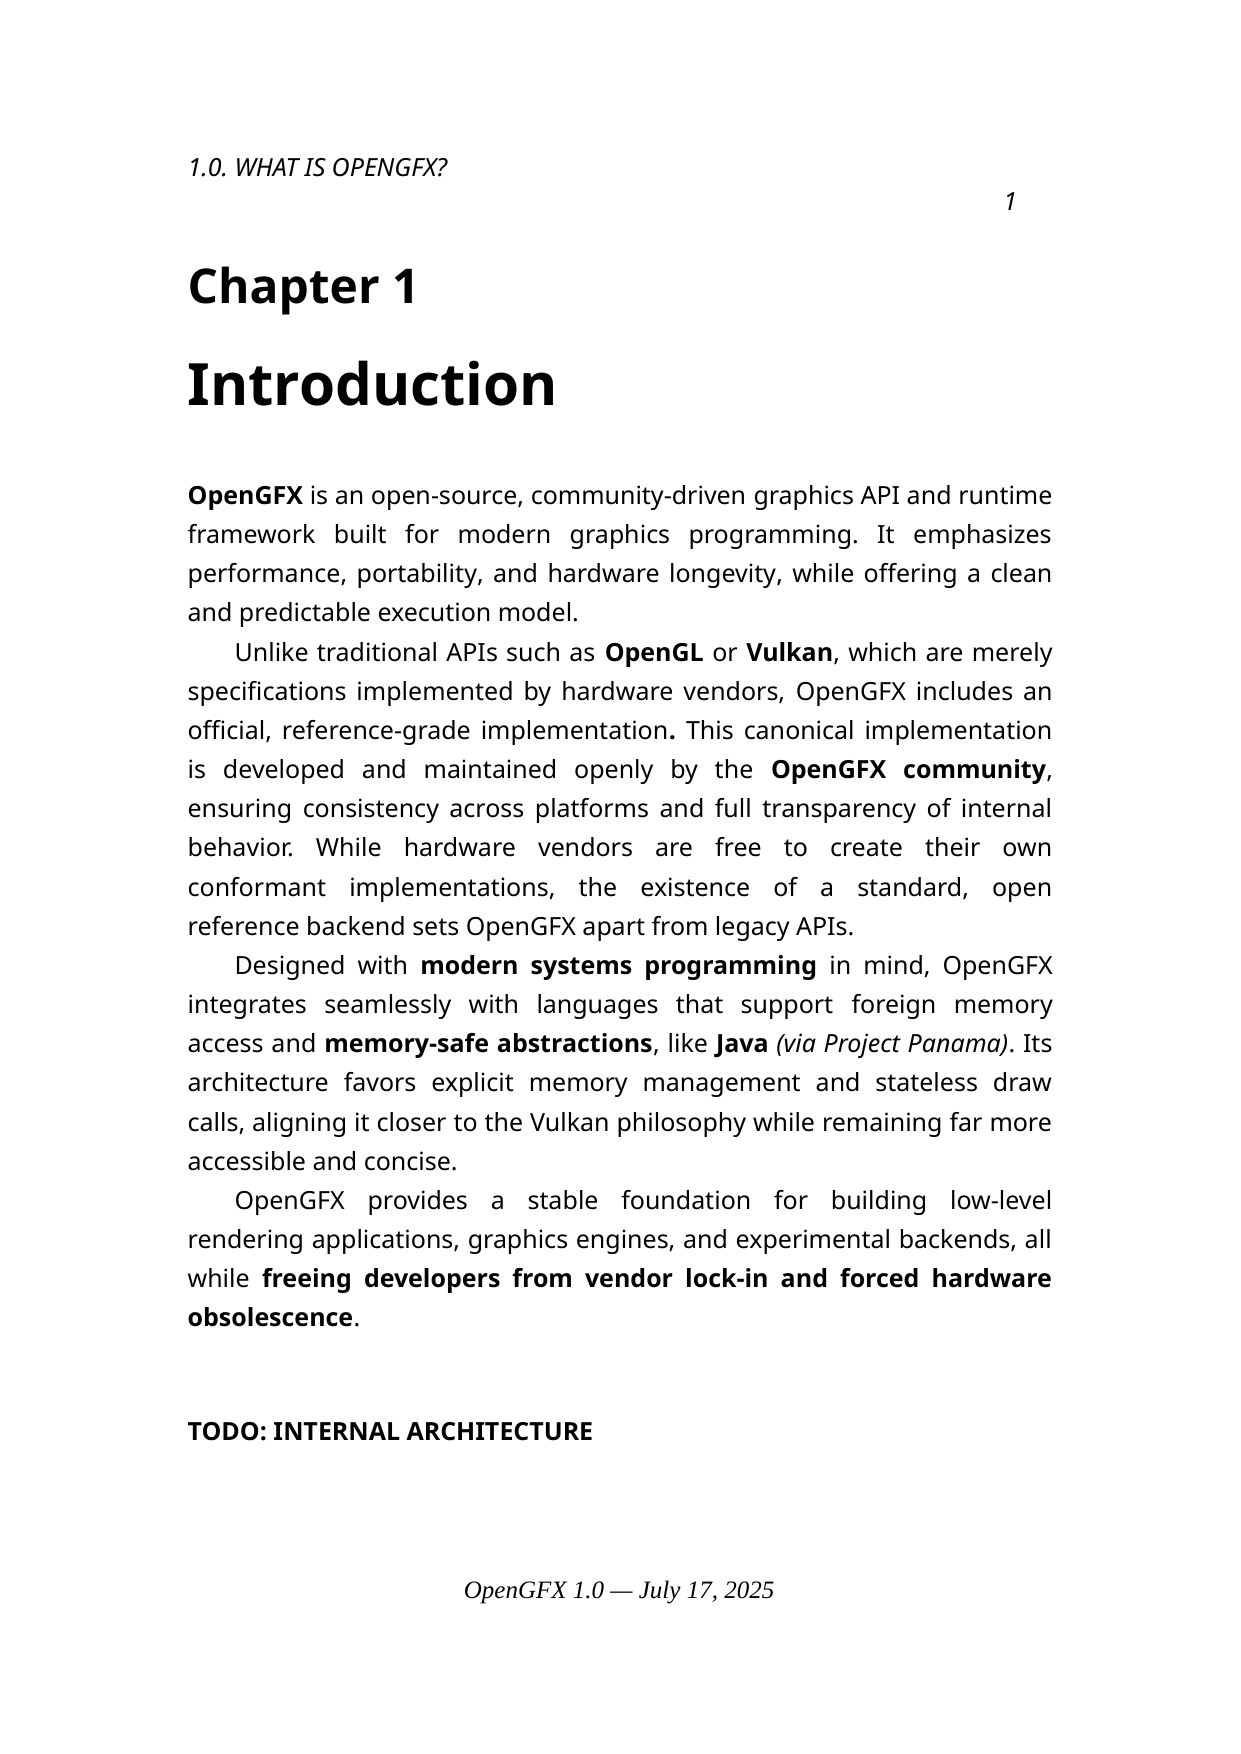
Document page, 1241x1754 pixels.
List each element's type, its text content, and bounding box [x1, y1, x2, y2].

text Chapter 1 [187, 252, 1053, 317]
text 1.0. WHAT IS OPENGFX? 1 [187, 150, 1053, 218]
text OpenGFX provides a stable foundation for building low-level rendering applications, graphics engines, and experimental backends, all while freeing developers from vendor lock-in and forced hardware obsolescence. [187, 1183, 1053, 1334]
text Unlike traditional APIs such as OpenGL or Vulkan, which are merely specifications implemented by hardware vendors, OpenGFX includes an official, reference-grade implementation. This canonical implementation is developed and maintained openly by the OpenGFX community, ensuring consistency across platforms and full transparency of internal behavior. While hardware vendors are free to create their own conformant implementations, the existence of a standard, open reference backend sets OpenGFX apart from legacy APIs. [187, 634, 1053, 942]
subtitle Introduction [187, 342, 1053, 465]
text OpenGFX is an open-source, community-driven graphics API and runtime framework built for modern graphics programming. It emphasizes performance, portability, and hardware longevity, while offering a clean and predictable execution model. [187, 478, 1053, 629]
text Designed with modern systems programming in mind, OpenGFX integrates seamlessly with languages that support foreign memory access and memory-safe abstractions, like Java (via Project Panama). Its architecture favors explicit memory management and stateless draw calls, aligning it closer to the Vulkan philosophy while remaining far more accessible and concise. [187, 948, 1053, 1177]
text TODO: INTERNAL ARCHITECTURE [187, 1414, 1053, 1448]
